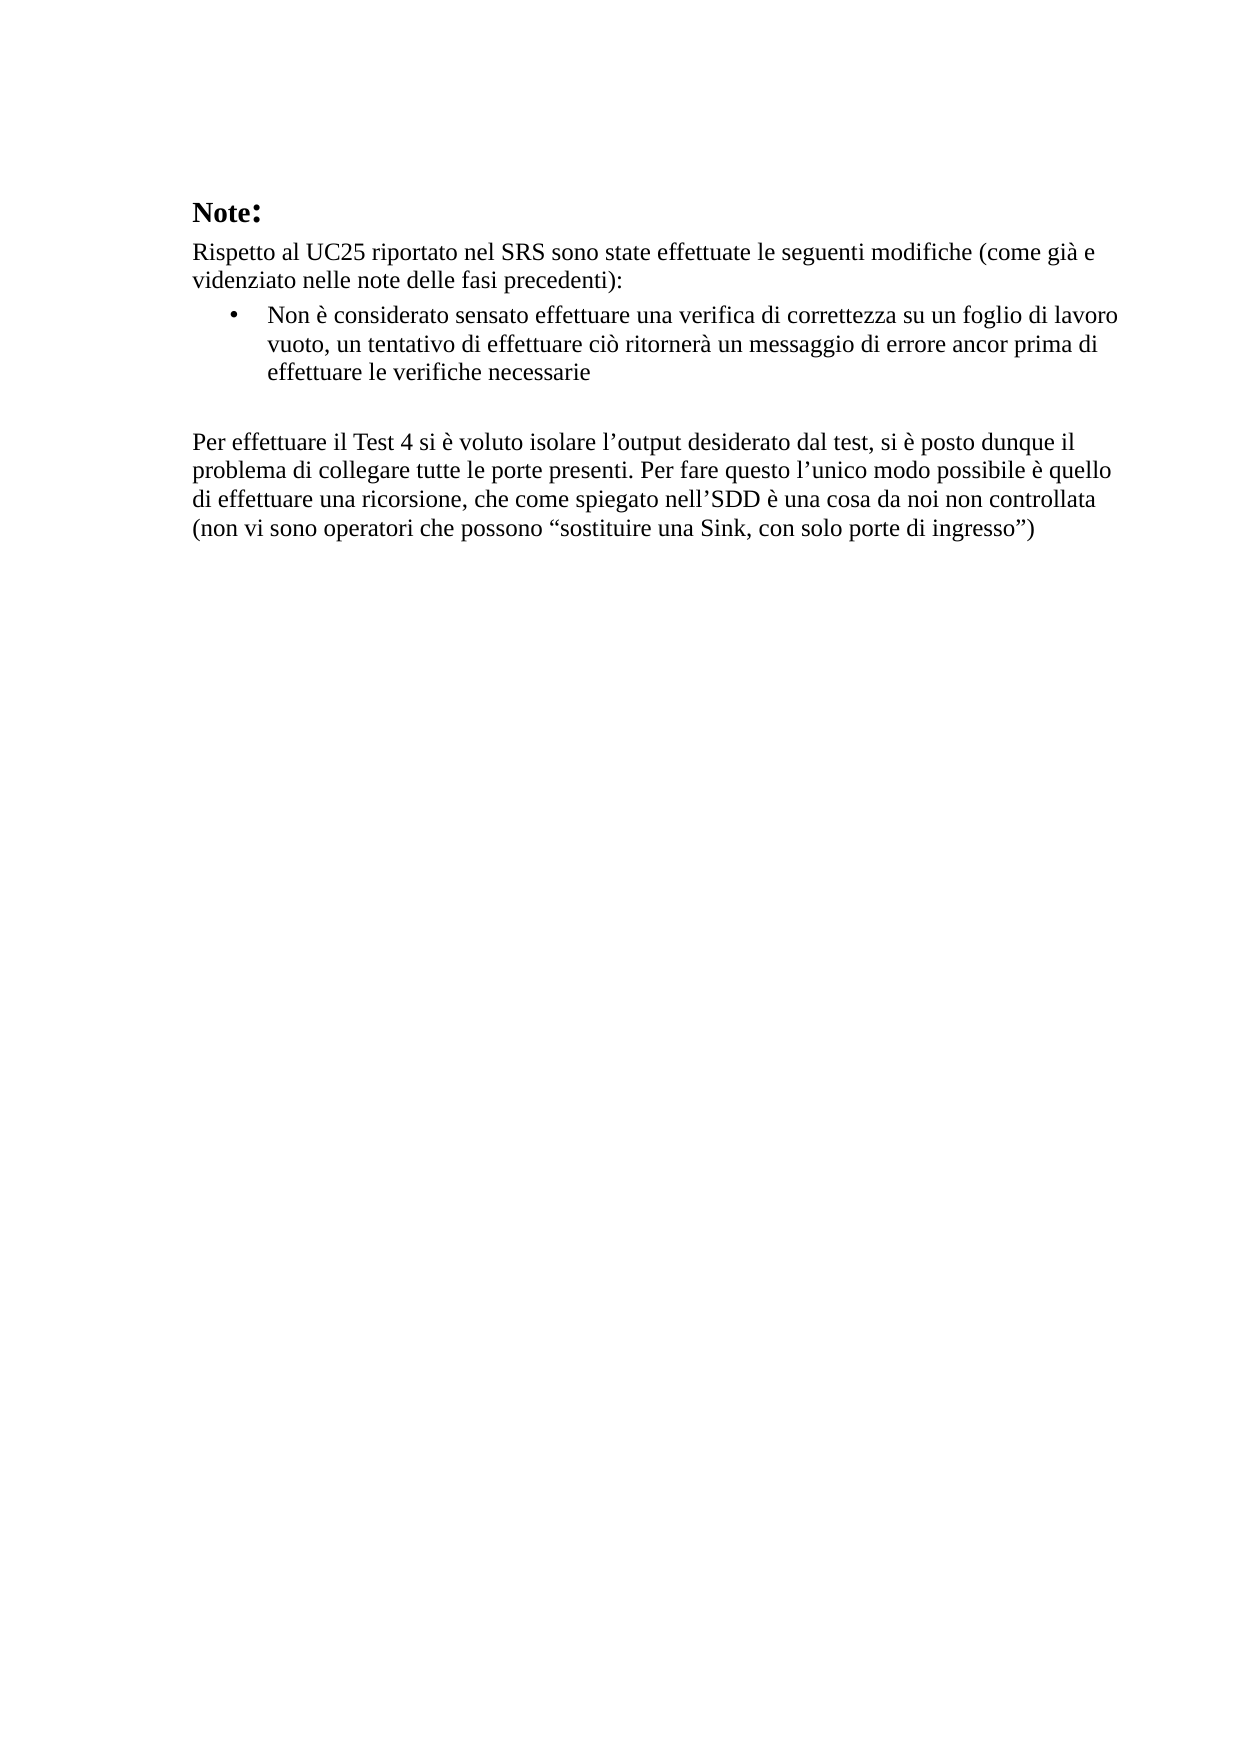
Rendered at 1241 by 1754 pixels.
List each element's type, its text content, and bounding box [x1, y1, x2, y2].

list Non è considerato sensato effettuare una verifica di correttezza su un foglio di lavoro vuoto, un tentativo di effettuare ciò ritornerà un messaggio di errore ancor prima di effettuare le verifiche necessarie [229, 300, 1122, 386]
text Note: [118, 187, 1122, 231]
text Per effettuare il Test 4 si è voluto isolare l’output desiderato dal test, si è posto dunque il problema di collegare tutte le porte presenti. Per fare questo l’unico modo possibile è quello di effettuare una ricorsione, che come spiegato nell’SDD è una cosa da noi non controllata (non vi sono operatori che possono “sostituire una Sink, con solo porte di ingresso”) [192, 427, 1122, 542]
text Rispetto al UC25 riportato nel SRS sono state effettuate le seguenti modifiche (come già e videnziato nelle note delle fasi precedenti): [118, 237, 1122, 294]
